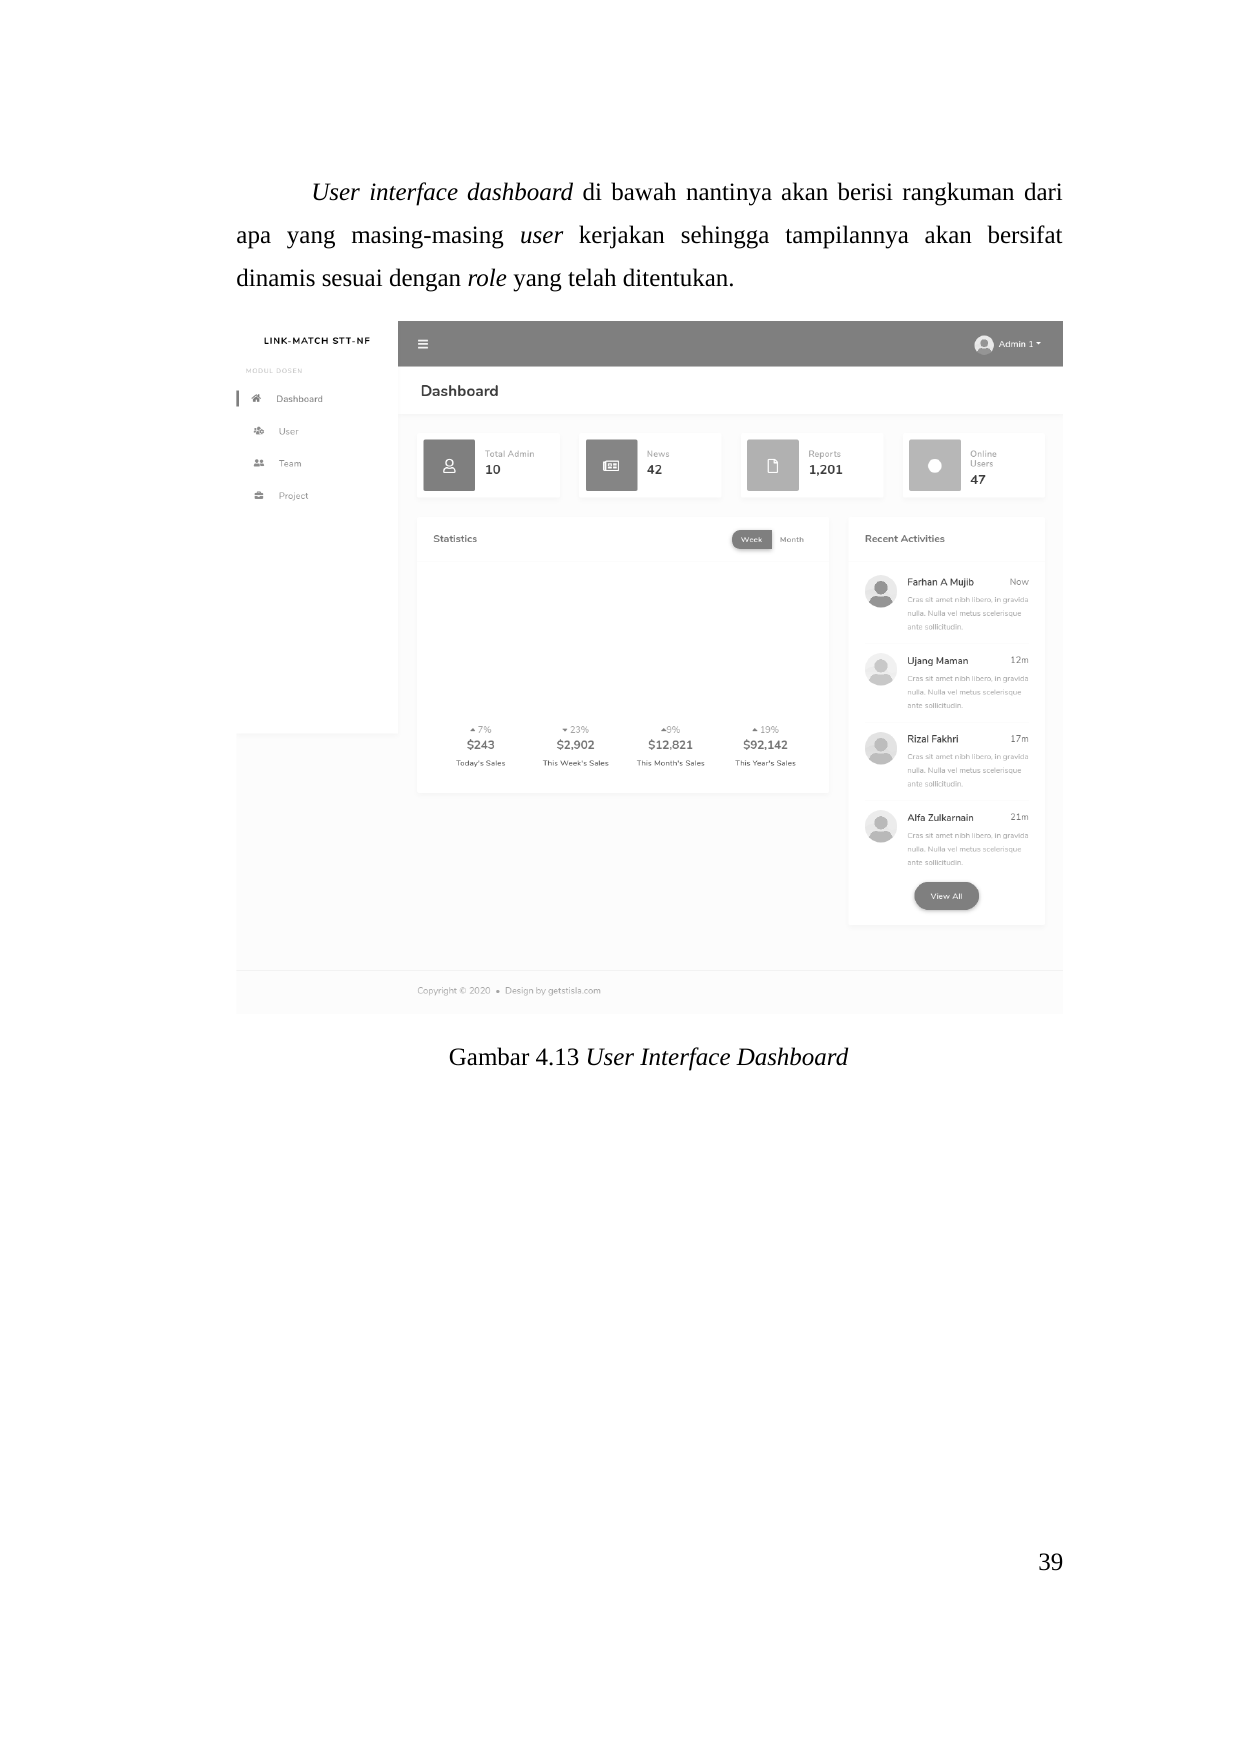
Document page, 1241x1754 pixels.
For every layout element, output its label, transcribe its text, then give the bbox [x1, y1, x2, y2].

picture [236, 321, 1063, 1014]
text Gambar 4.13 User Interface Dashboard [236, 1042, 1063, 1071]
text User interface dashboard di bawah nantinya akan berisi rangkuman dari apa yang masing-masing user kerjakan sehingga tampilannya akan bersifat dinamis sesuai dengan role yang telah ditentukan. [236, 177, 1063, 292]
